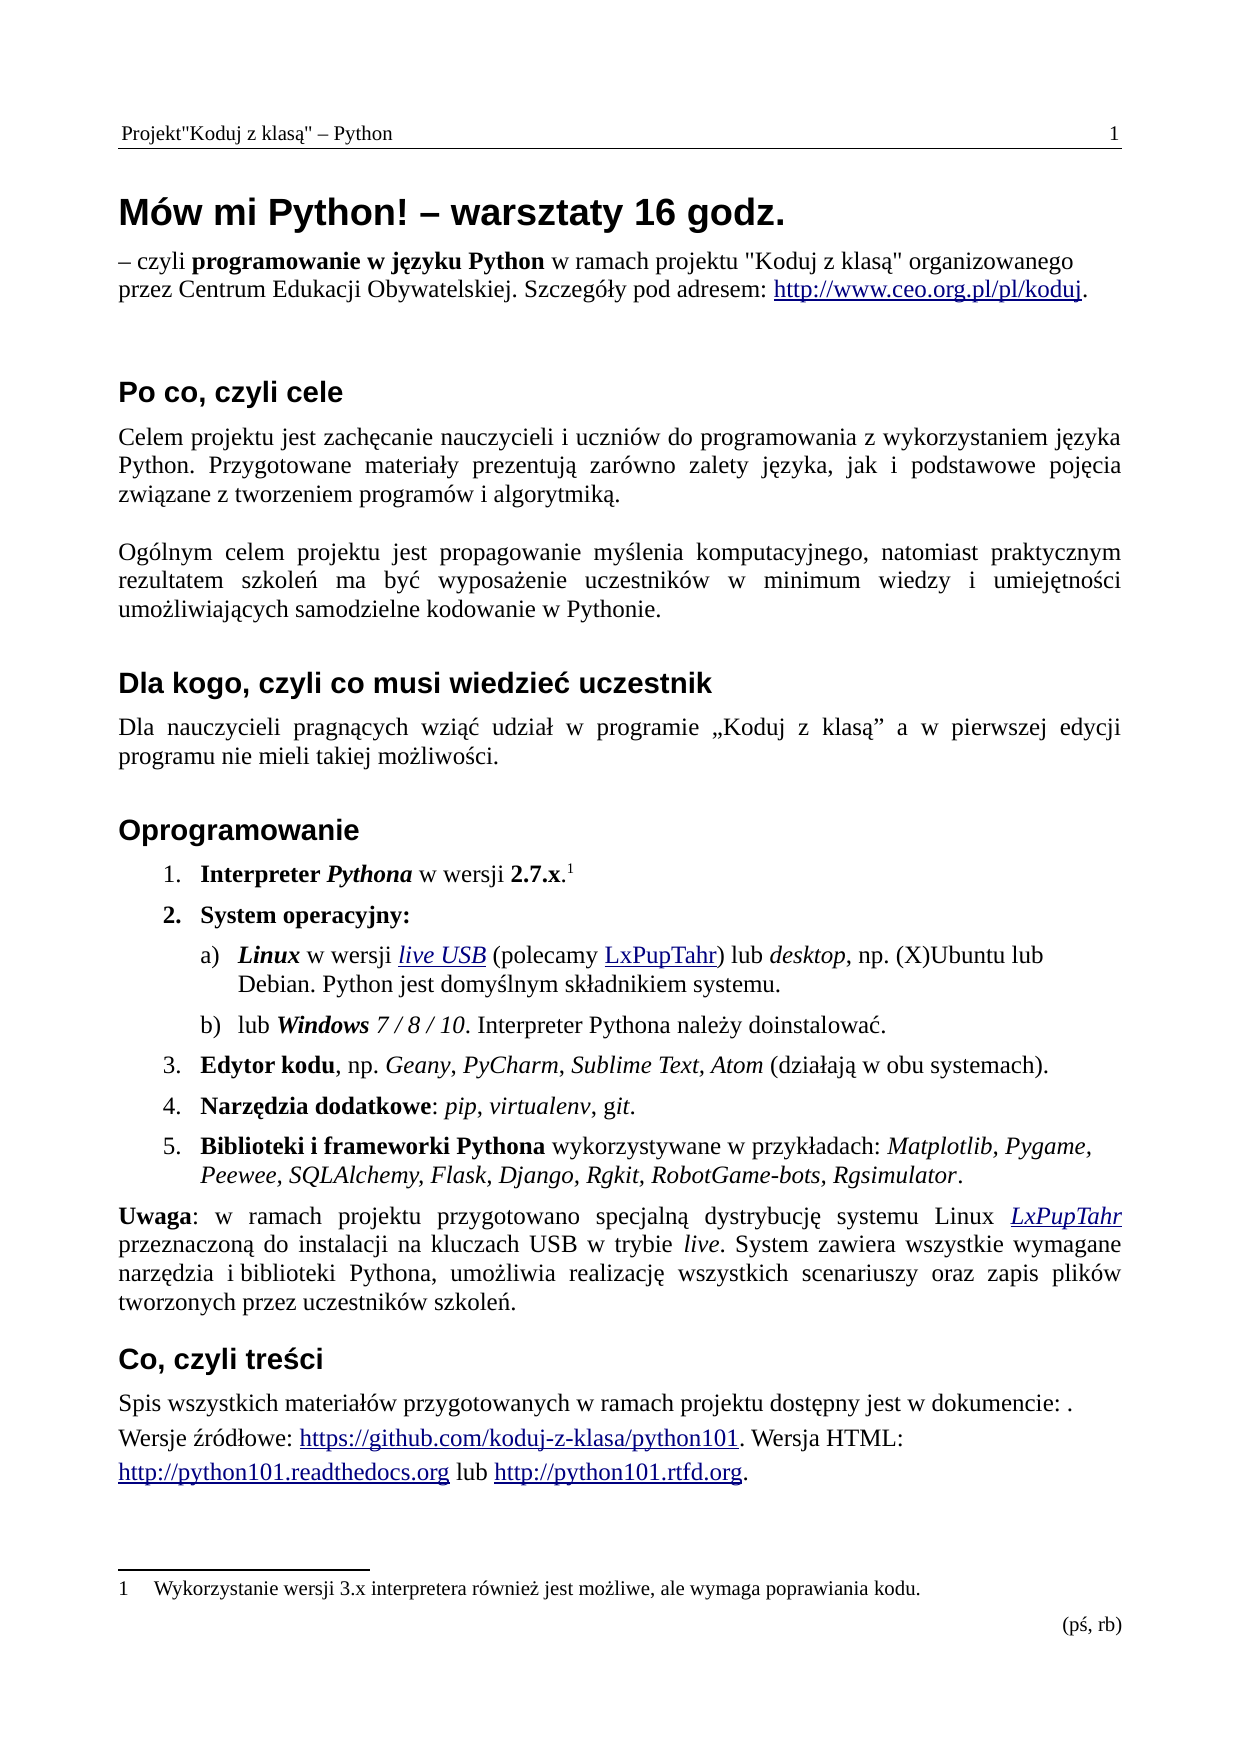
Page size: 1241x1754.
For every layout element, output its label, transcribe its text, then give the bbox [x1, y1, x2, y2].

subtitle Dla kogo, czyli co musi wiedzieć uczestnik [118, 666, 1122, 700]
list Biblioteki i frameworki Pythona wykorzystywane w przykładach: Matplotlib, Pygame, Peewee, SQLAlchemy, Flask, Django, Rgkit, RobotGame-bots, Rgsimulator. [163, 1131, 1122, 1189]
text Ogólnym celem projektu jest propagowanie myślenia komputacyjnego, natomiast praktycznym rezultatem szkoleń ma być wyposażenie uczestników w minimum wiedzy i umiejętności umożliwiających samodzielne kodowanie w Pythonie. [118, 537, 1122, 623]
list Interpreter Pythona w wersji 2.7.x. [163, 859, 1122, 888]
list Edytor kodu, np. Geany, PyCharm, Sublime Text, Atom (działają w obu systemach). [163, 1050, 1122, 1079]
subtitle Mów mi Python! – warsztaty 16 godz. [118, 190, 1122, 233]
text Uwaga: w ramach projektu przygotowano specjalną dystrybucję systemu Linux LxPupTahr przeznaczoną do instalacji na kluczach USB w trybie live. System zawiera wszystkie wymagane narzędzia i biblioteki Pythona, umożliwia realizację wszystkich scenariuszy oraz zapis plików tworzonych przez uczestników szkoleń. [118, 1201, 1122, 1316]
list Linux w wersji live USB (polecamy LxPupTahr) lub desktop, np. (X)Ubuntu lub Debian. Python jest domyślnym składnikiem systemu. [200, 941, 1122, 998]
subtitle Oprogramowanie [118, 813, 1122, 847]
list System operacyjny: [163, 900, 1122, 929]
text – czyli programowanie w języku Python w ramach projektu "Koduj z klasą" organizowanego przez Centrum Edukacji Obywatelskiej. Szczegóły pod adresem: http://www.ceo.org.pl/pl/koduj. [118, 246, 1122, 303]
text Spis wszystkich materiałów przygotowanych w ramach projektu dostępny jest w dokumencie: . Wersje źródłowe: https://github.com/koduj-z-klasa/python101. Wersja HTML: http://python101.readthedocs.org lub http://python101.rtfd.org. [118, 1388, 1122, 1486]
text Dla nauczycieli pragnących wziąć udział w programie „Koduj z klasą” a w pierwszej edycji programu nie mieli takiej możliwości. [118, 712, 1122, 770]
subtitle Co, czyli treści [118, 1342, 1122, 1376]
list Narzędzia dodatkowe: pip, virtualenv, git. [163, 1091, 1122, 1120]
text Celem projektu jest zachęcanie nauczycieli i uczniów do programowania z wykorzystaniem języka Python. Przygotowane materiały prezentują zarówno zalety języka, jak i podstawowe pojęcia związane z tworzeniem programów i algorytmiką. [118, 422, 1122, 508]
list lub Windows 7 / 8 / 10. Interpreter Pythona należy doinstalować. [200, 1010, 1122, 1039]
list Wykorzystanie wersji 3.x interpretera również jest możliwe, ale wymaga poprawiania kodu. [118, 1576, 1122, 1600]
subtitle Po co, czyli cele [118, 375, 1122, 409]
